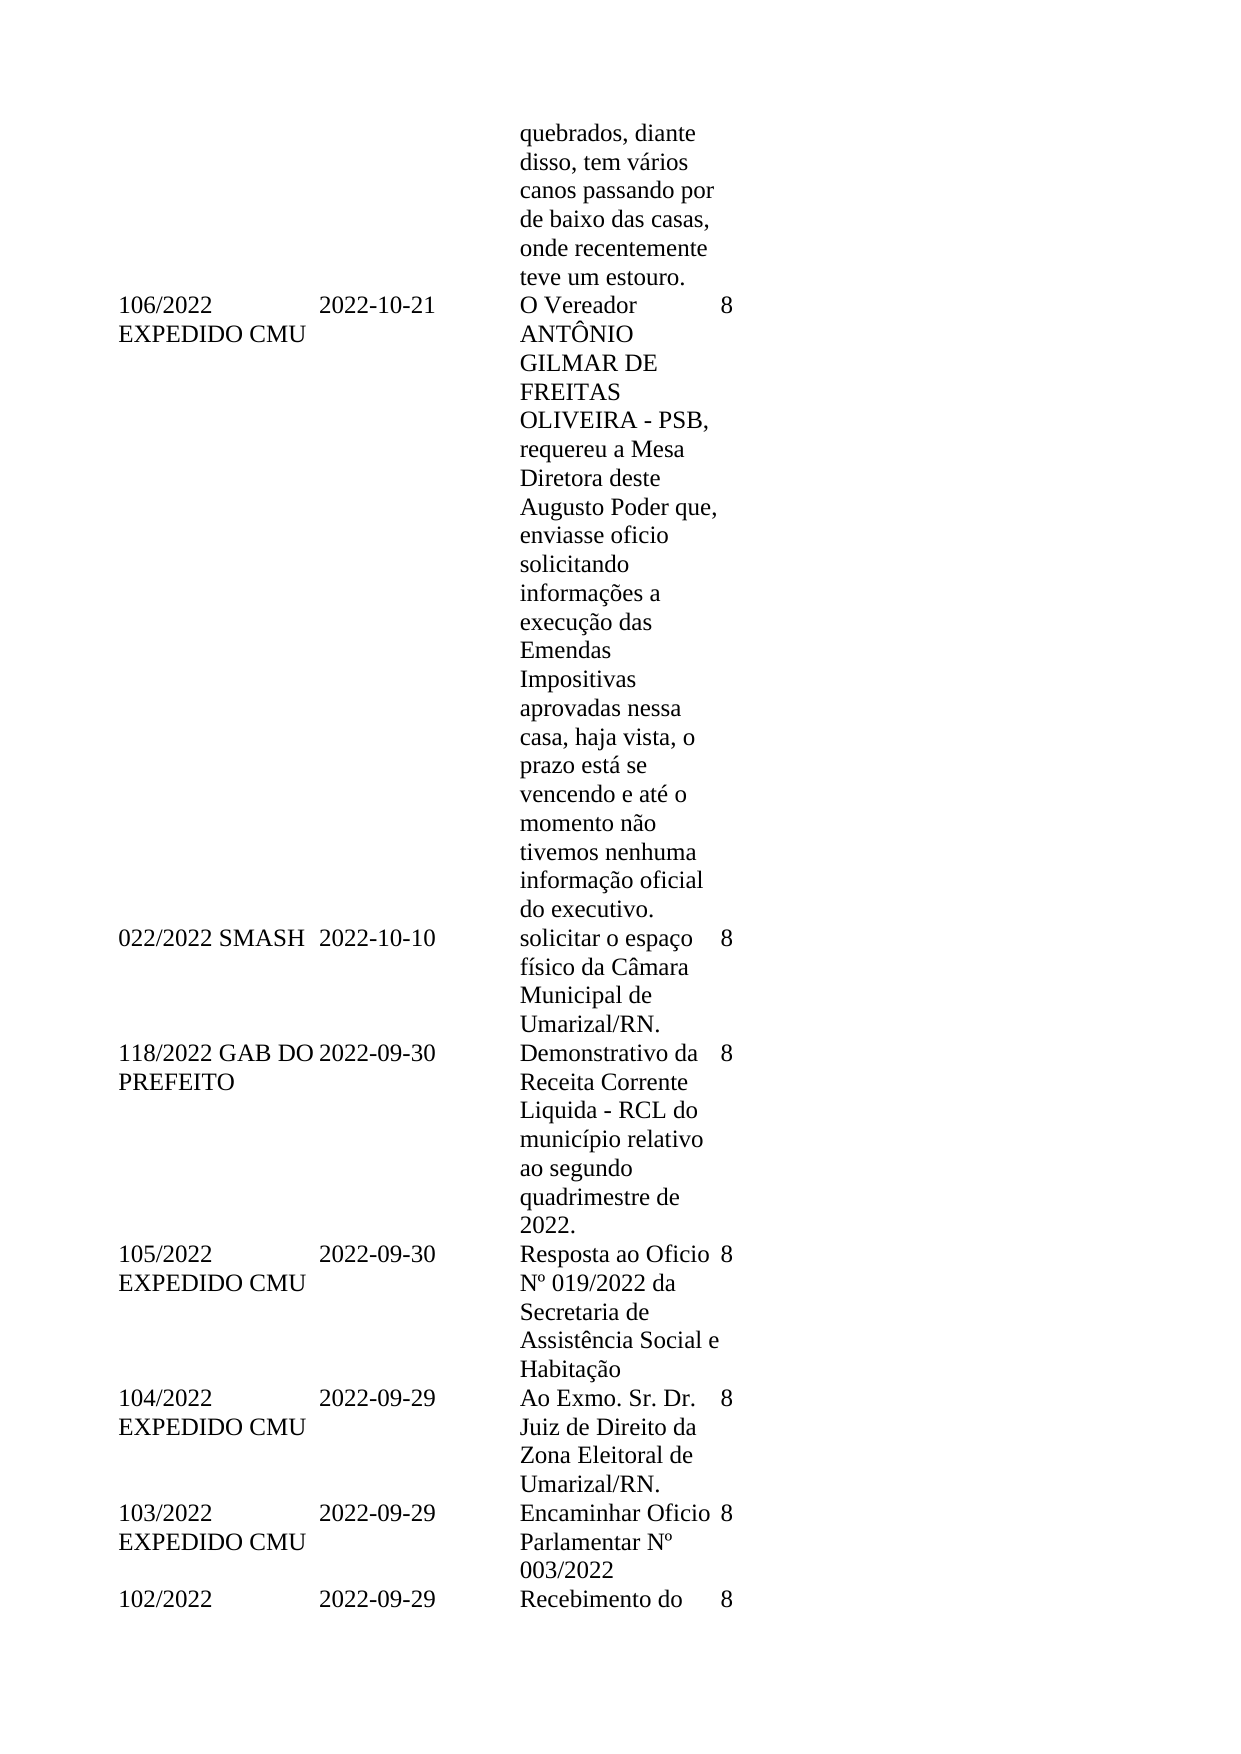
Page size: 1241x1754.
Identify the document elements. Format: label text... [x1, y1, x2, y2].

table_cell 2022-09-30 [319, 1038, 519, 1239]
table_cell [720, 118, 921, 291]
table_cell [921, 1038, 1122, 1239]
table_cell Demonstrativo da Receita Corrente Liquida - RCL do município relativo ao segundo quadrimestre de 2022. [520, 1038, 720, 1239]
table_cell 104/2022 EXPEDIDO CMU [118, 1383, 319, 1498]
table_cell 105/2022 EXPEDIDO CMU [118, 1239, 319, 1383]
table_cell 8 [720, 1038, 921, 1239]
table_cell 106/2022 EXPEDIDO CMU [118, 291, 319, 923]
table_cell [921, 118, 1122, 291]
table_cell quebrados, diante disso, tem vários canos passando por de baixo das casas, onde recentemente teve um estouro. [520, 118, 720, 291]
table_cell Resposta ao Oficio Nº 019/2022 da Secretaria de Assistência Social e Habitação [520, 1239, 720, 1383]
table_cell [921, 923, 1122, 1038]
table_cell 8 [720, 291, 921, 923]
table_cell O Vereador ANTÔNIO GILMAR DE FREITAS OLIVEIRA - PSB, requereu a Mesa Diretora deste Augusto Poder que, enviasse oficio solicitando informações a execução das Emendas Impositivas aprovadas nessa casa, haja vista, o prazo está se vencendo e até o momento não tivemos nenhuma informação oficial do executivo. [520, 291, 720, 923]
table_cell [118, 118, 319, 291]
table_cell 2022-09-29 [319, 1383, 519, 1498]
table_cell 118/2022 GAB DO PREFEITO [118, 1038, 319, 1239]
table_cell 102/2022 [118, 1584, 319, 1613]
table_cell 022/2022 SMASH [118, 923, 319, 1038]
table_cell 8 [720, 1239, 921, 1383]
table_cell 2022-09-29 [319, 1498, 519, 1584]
table_cell [921, 1383, 1122, 1498]
table_cell [921, 1239, 1122, 1383]
table_cell 2022-09-30 [319, 1239, 519, 1383]
table_cell [921, 1498, 1122, 1584]
table_cell 8 [720, 1584, 921, 1613]
table_cell [319, 118, 519, 291]
table_cell Encaminhar Oficio Parlamentar Nº 003/2022 [520, 1498, 720, 1584]
table_cell 8 [720, 1383, 921, 1498]
table_cell Ao Exmo. Sr. Dr. Juiz de Direito da Zona Eleitoral de Umarizal/RN. [520, 1383, 720, 1498]
table_cell solicitar o espaço físico da Câmara Municipal de Umarizal/RN. [520, 923, 720, 1038]
table_cell [921, 1584, 1122, 1613]
table_cell 2022-10-21 [319, 291, 519, 923]
table_cell 8 [720, 923, 921, 1038]
table_cell [921, 291, 1122, 923]
table_cell 8 [720, 1498, 921, 1584]
table_cell 2022-10-10 [319, 923, 519, 1038]
table_cell 2022-09-29 [319, 1584, 519, 1613]
table_cell 103/2022 EXPEDIDO CMU [118, 1498, 319, 1584]
table_cell Recebimento do [520, 1584, 720, 1613]
